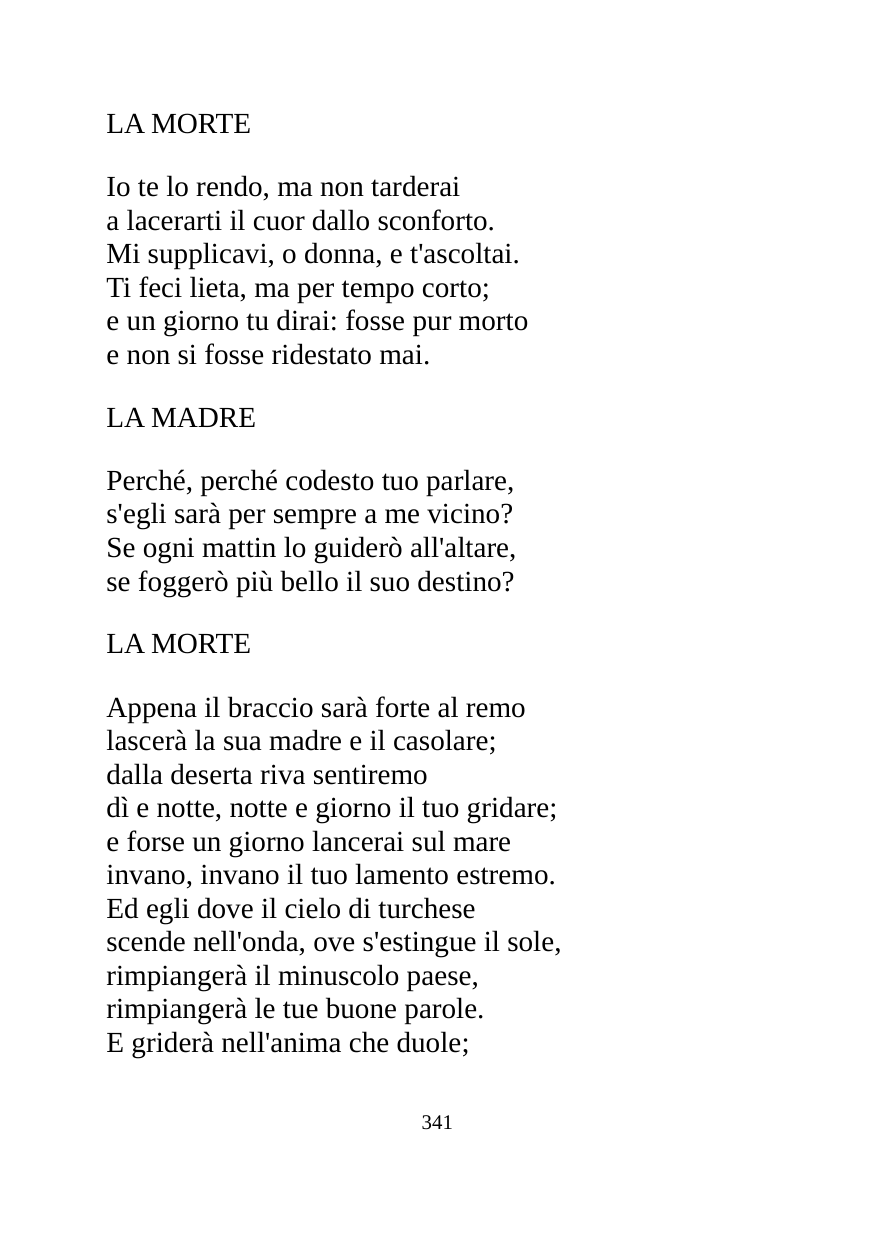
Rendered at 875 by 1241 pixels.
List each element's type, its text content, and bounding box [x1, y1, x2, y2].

text LA MORTE [106, 106, 768, 140]
text scende nell'onda, ove s'estingue il sole, [106, 924, 768, 958]
text Ed egli dove il cielo di turchese [106, 891, 768, 924]
text Perché, perché codesto tuo parlare, [106, 463, 768, 497]
text e non si fosse ridestato mai. [106, 337, 768, 371]
text Se ogni mattin lo guiderò all'altare, [106, 530, 768, 564]
text E griderà nell'anima che duole; [106, 1025, 768, 1059]
text e un giorno tu dirai: fosse pur morto [106, 303, 768, 337]
text a lacerarti il cuor dallo sconforto. [106, 203, 768, 236]
text Io te lo rendo, ma non tarderai [106, 169, 768, 203]
text rimpiangerà il minuscolo paese, [106, 958, 768, 992]
text s'egli sarà per sempre a me vicino? [106, 497, 768, 530]
text e forse un giorno lancerai sul mare [106, 824, 768, 857]
text LA MADRE [106, 400, 768, 433]
text dalla deserta riva sentiremo [106, 757, 768, 790]
text rimpiangerà le tue buone parole. [106, 992, 768, 1025]
text se foggerò più bello il suo destino? [106, 564, 768, 597]
text invano, invano il tuo lamento estremo. [106, 857, 768, 891]
text Appena il braccio sarà forte al remo [106, 690, 768, 723]
text Ti feci lieta, ma per tempo corto; [106, 270, 768, 303]
text lascerà la sua madre e il casolare; [106, 723, 768, 757]
text Mi supplicavi, o donna, e t'ascoltai. [106, 236, 768, 270]
text dì e notte, notte e giorno il tuo gridare; [106, 790, 768, 824]
text LA MORTE [106, 627, 768, 660]
